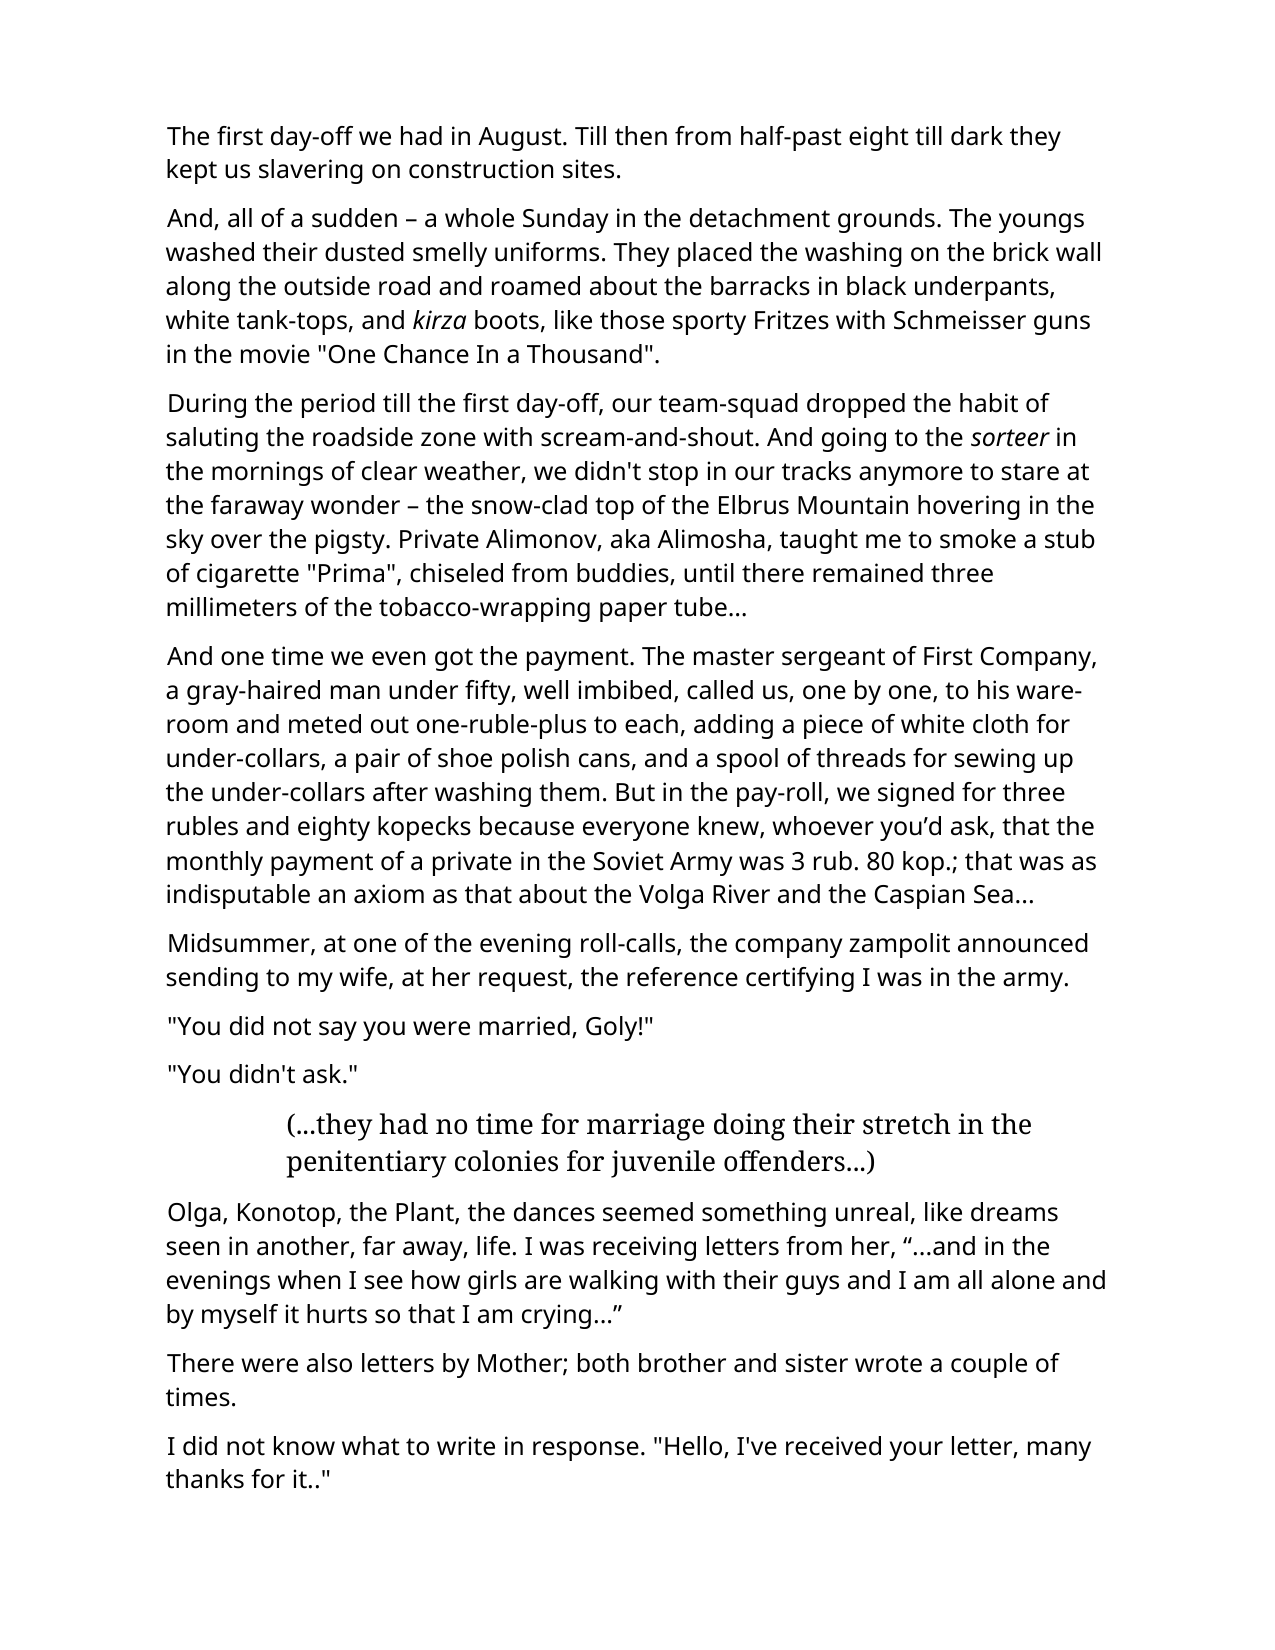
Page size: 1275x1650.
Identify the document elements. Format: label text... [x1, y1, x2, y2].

text And one time we even got the payment. The master sergeant of First Company, a gray-haired man under fifty, well imbibed, called us, one by one, to his ware-room and meted out one-ruble-plus to each, adding a piece of white cloth for under-collars, a pair of shoe polish cans, and a spool of threads for sewing up the under-collars after washing them. But in the pay-roll, we signed for three rubles and eighty kopecks because everyone knew, whoever you’d ask, that the monthly payment of a private in the Soviet Army was 3 rub. 80 kop.; that was as indisputable an axiom as that about the Volga River and the Caspian Sea... [165, 639, 1118, 911]
text The first day-off we had in August. Till then from half-past eight till dark they kept us slavering on construction sites. [165, 118, 1118, 186]
list (...they had no time for marriage doing their stretch in the penitentiary colonies for juvenile offenders...) [286, 1106, 1118, 1179]
text "You didn't ask." [165, 1057, 1118, 1091]
text "You did not say you were married, Goly!" [165, 1008, 1118, 1043]
text Olga, Konotop, the Plant, the dances seemed something unreal, like dreams seen in another, far away, life. I was receiving letters from her, “...and in the evenings when I see how girls are walking with their guys and I am all alone and by myself it hurts so that I am crying...” [165, 1194, 1118, 1331]
text And, all of a sudden – a whole Sunday in the detachment grounds. The youngs washed their dusted smelly uniforms. They placed the washing on the brick wall along the outside road and roamed about the barracks in black underpants, white tank-tops, and kirza boots, like those sporty Fritzes with Schmeisser guns in the movie "One Chance In a Thousand". [165, 201, 1118, 371]
text There were also letters by Mother; both brother and sister wrote a couple of times. [165, 1345, 1118, 1413]
text I did not know what to write in response. "Hello, I've received your letter, many thanks for it.." [165, 1428, 1118, 1496]
text During the period till the first day-off, our team-squad dropped the habit of saluting the roadside zone with scream-and-shout. And going to the sorteer in the mornings of clear weather, we didn't stop in our tracks anymore to stare at the faraway wonder – the snow-clad top of the Elbrus Mountain hovering in the sky over the pigsty. Private Alimonov, aka Alimosha, taught me to smoke a stub of cigarette "Prima", chiseled from buddies, until there remained three millimeters of the tobacco-wrapping paper tube… [165, 386, 1118, 624]
text Midsummer, at one of the evening roll-calls, the company zampolit announced sending to my wife, at her request, the reference certifying I was in the army. [165, 926, 1118, 994]
